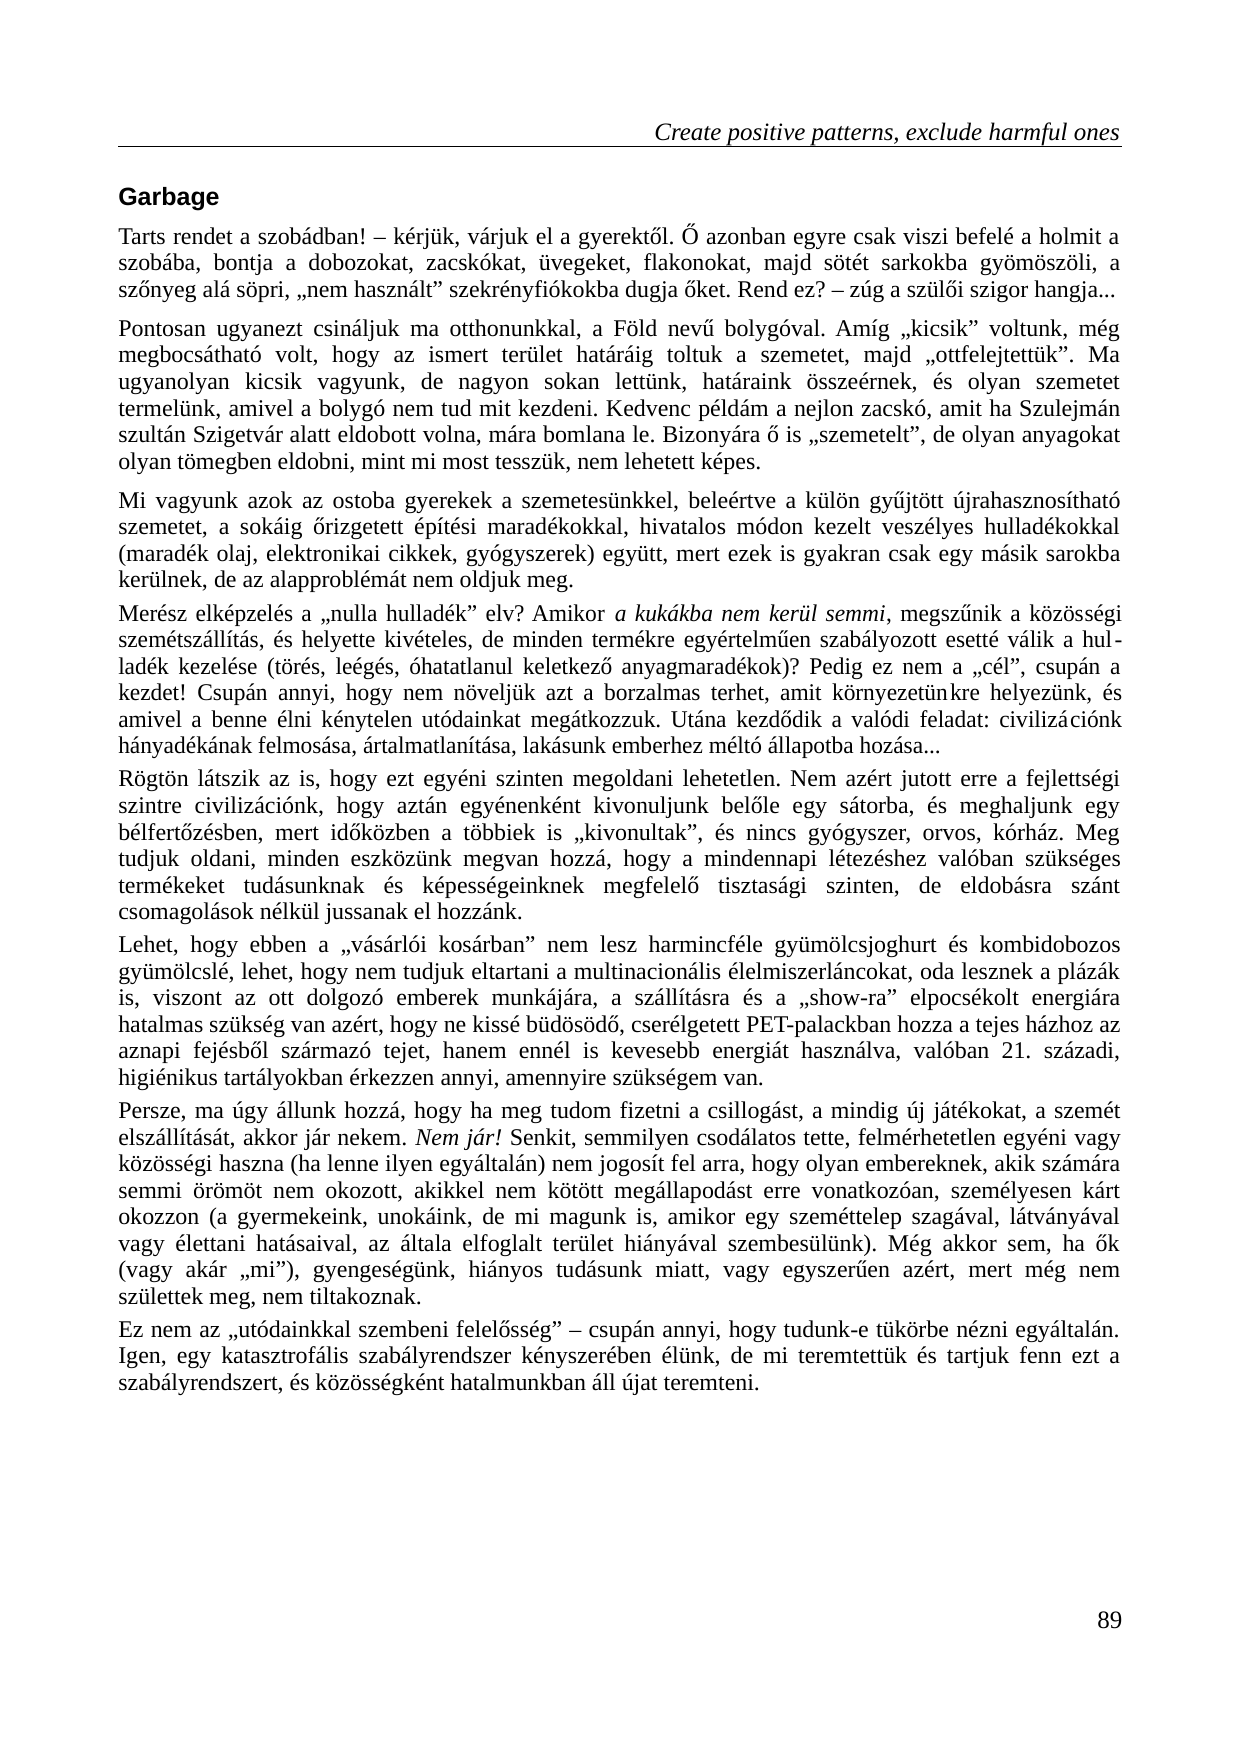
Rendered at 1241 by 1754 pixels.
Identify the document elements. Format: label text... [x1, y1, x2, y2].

text Merész elképzelés a „nulla hulladék” elv? Amikor a kukákba nem kerül semmi, megszűnik a közös­sé­gi sze­métszállítás, és helyette kivételes, de minden termékre egyértelműen szabályozott esetté válik a hul­ladék kezelése (törés, leégés, óhatatlanul keletkező anyagmaradékok)? Pedig ez nem a „cél”, csupán a kezdet! Csupán annyi, hogy nem növeljük azt a borzalmas terhet, amit környezetün­kre helye­zünk, és amivel a benne élni kénytelen utódainkat megátkozzuk. Utána kezdődik a valódi feladat: civilizá­ciónk hányadékának felmosása, ártalmatlanítása, lakásunk emberhez méltó állapotba hozása... [118, 599, 1122, 759]
text Pontosan ugyanezt csináljuk ma otthonunkkal, a Föld nevű bolygóval. Amíg „kicsik” voltunk, még megbocsátható volt, hogy az ismert terület határáig toltuk a szemetet, majd „ottfelejtettük”. Ma ugyanolyan kicsik vagyunk, de nagyon sokan lettünk, határaink összeérnek, és olyan szemetet termelünk, amivel a bolygó nem tud mit kezdeni. Kedvenc példám a nejlon zacskó, amit ha Szulejmán szultán Szigetvár alatt eldobott volna, mára bomlana le. Bizonyára ő is „szemetelt”, de olyan anyagokat olyan tömegben eldobni, mint mi most tesszük, nem lehetett képes. [118, 315, 1122, 474]
text Tarts rendet a szobádban! – kérjük, várjuk el a gyerektől. Ő azonban egyre csak viszi befelé a holmit a szobába, bontja a dobozokat, zacskókat, üvegeket, flakonokat, majd sötét sarkokba gyömöszöli, a szőnyeg alá söpri, „nem használt” szekrényfiókokba dugja őket. Rend ez? – zúg a szülői szigor hangja... [118, 223, 1122, 302]
text Rögtön látszik az is, hogy ezt egyéni szinten megoldani lehetetlen. Nem azért jutott erre a fejlettségi szintre civilizációnk, hogy aztán egyénenként kivonuljunk belőle egy sátorba, és meghaljunk egy bélfertőzésben, mert időközben a többiek is „kivonultak”, és nincs gyógyszer, orvos, kórház. Meg tudjuk oldani, minden eszközünk megvan hozzá, hogy a mindennapi létezéshez valóban szükséges termékeket tudásunknak és képességeinknek megfelelő tisztasági szinten, de eldobásra szánt csomagolások nélkül jussanak el hozzánk. [118, 765, 1122, 925]
text Lehet, hogy ebben a „vásárlói kosárban” nem lesz harmincféle gyümölcsjoghurt és kombidobozos gyümölcslé, lehet, hogy nem tudjuk eltartani a multinacionális élelmiszerláncokat, oda lesznek a plázák is, viszont az ott dolgozó emberek munkájára, a szállításra és a „show-ra” elpocsékolt energiára hatalmas szükség van azért, hogy ne kissé büdösödő, cserélgetett PET-palackban hozza a tejes házhoz az aznapi fejésből származó tejet, hanem ennél is kevesebb energiát használva, valóban 21. századi, higiénikus tartályokban érkezzen annyi, amennyire szükségem van. [118, 931, 1122, 1091]
text Ez nem az „utódainkkal szembeni felelősség” – csupán annyi, hogy tudunk-e tükörbe nézni egyáltalán. Igen, egy katasztrofális szabályrendszer kényszerében élünk, de mi teremtettük és tartjuk fenn ezt a szabályrendszert, és közösségként hatalmunkban áll újat teremteni. [118, 1316, 1122, 1396]
text Persze, ma úgy állunk hozzá, hogy ha meg tudom fizetni a csillogást, a mindig új játékokat, a szemét elszállítását, akkor jár nekem. Nem jár! Senkit, semmilyen csodálatos tette, felmérhetetlen egyéni vagy közösségi haszna (ha lenne ilyen egyáltalán) nem jogosít fel arra, hogy olyan embereknek, akik számára semmi örömöt nem okozott, akikkel nem kötött megállapodást erre vonatkozóan, személyesen kárt okozzon (a gyermekeink, unokáink, de mi magunk is, amikor egy szeméttelep szagával, látványával vagy élettani hatásaival, az általa elfoglalt terület hiányával szembesülünk). Még akkor sem, ha ők (vagy akár „mi”), gyengeségünk, hiányos tudásunk miatt, vagy egyszerűen azért, mert még nem születtek meg, nem tiltakoznak. [118, 1097, 1122, 1309]
text Mi vagyunk azok az ostoba gyerekek a szemetesünkkel, beleértve a külön gyűjtött újrahasznosítható szemetet, a sokáig őrizgetett építési maradékokkal, hivatalos módon kezelt veszélyes hulladékokkal (maradék olaj, elektronikai cikkek, gyógyszerek) együtt, mert ezek is gyakran csak egy másik sarokba kerülnek, de az alapproblémát nem oldjuk meg. [118, 487, 1122, 593]
subtitle Garbage [118, 182, 1122, 210]
